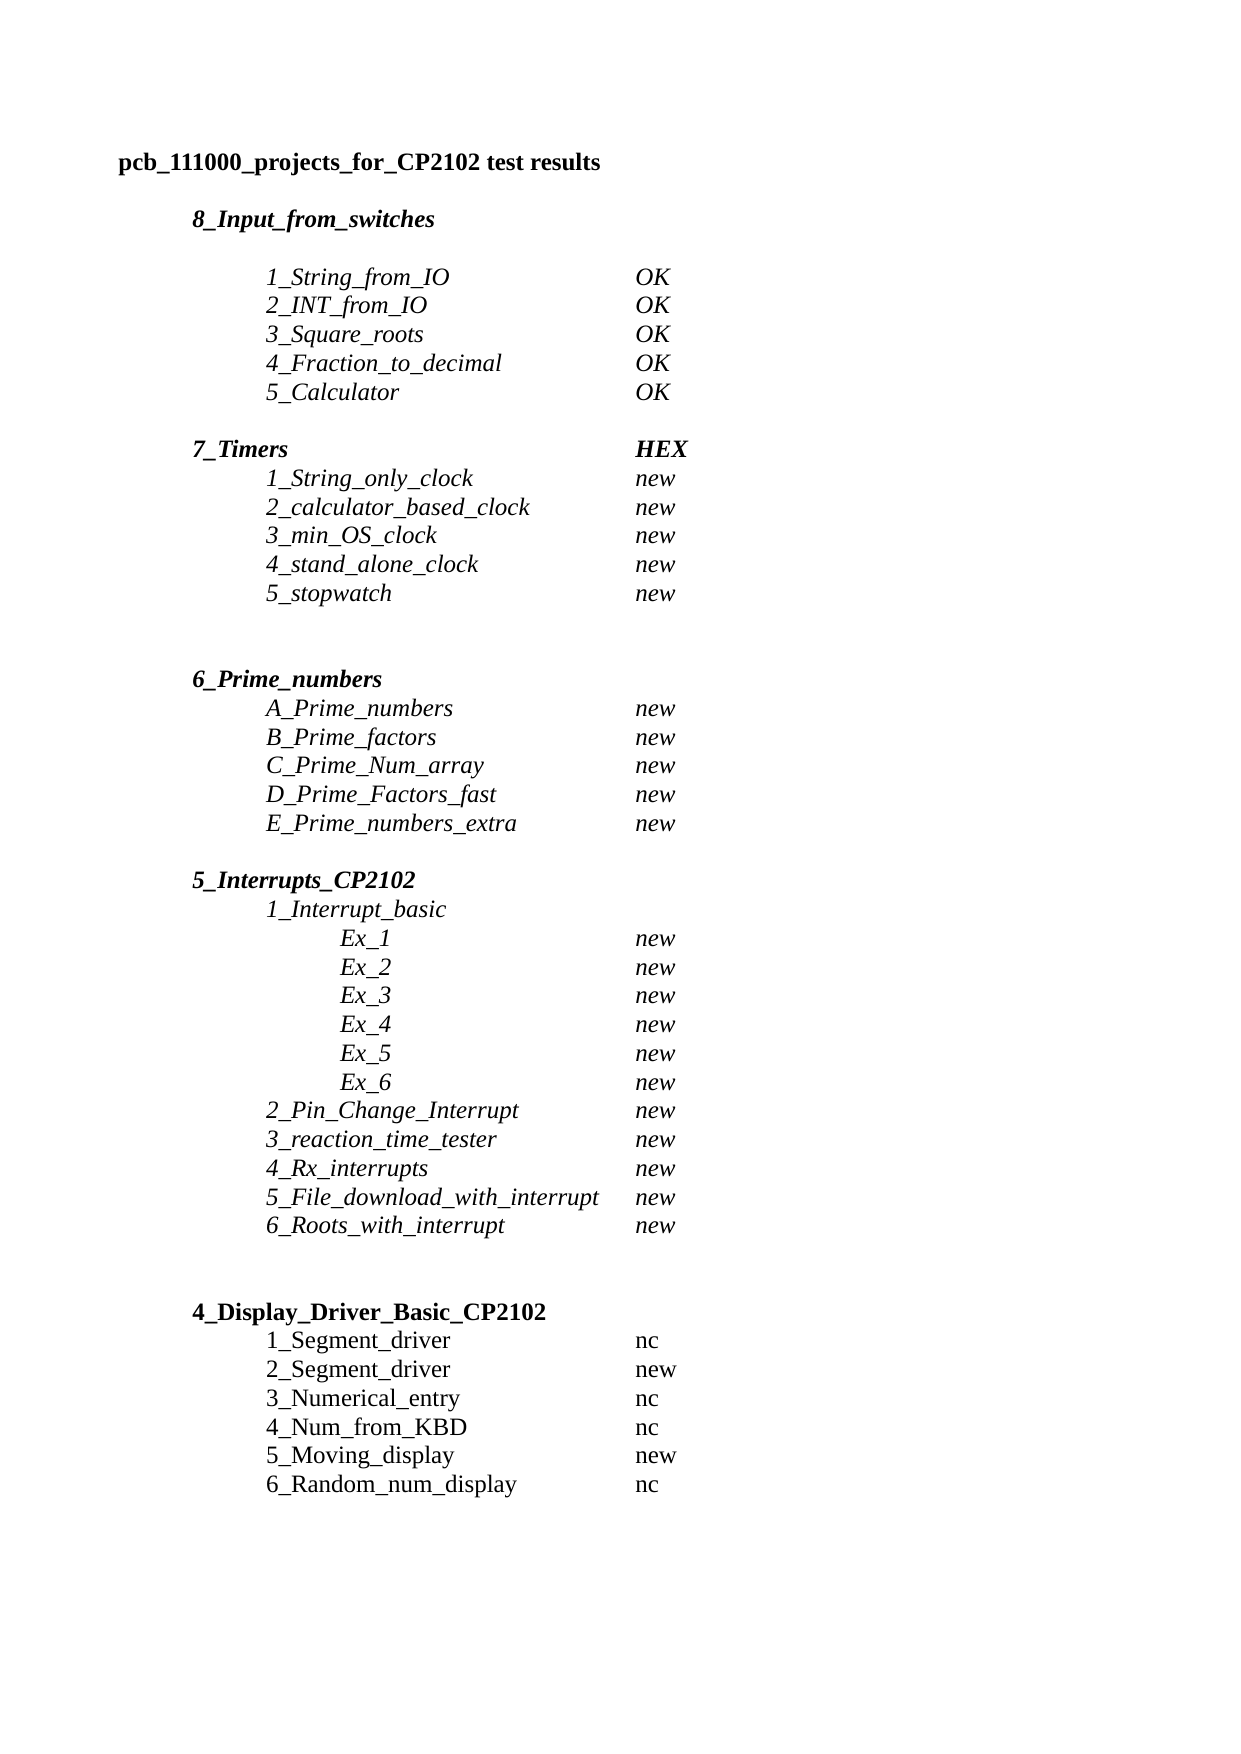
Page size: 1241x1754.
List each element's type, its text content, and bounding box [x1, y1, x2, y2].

text Ex_1 new [118, 923, 1122, 952]
text pcb_111000_projects_for_CP2102 test results [118, 147, 1122, 176]
text 7_Timers HEX [118, 434, 1122, 463]
text 2_calculator_based_clock new [118, 492, 1122, 521]
text 6_Random_num_display nc [118, 1469, 1122, 1498]
text C_Prime_Num_array new [118, 751, 1122, 779]
text 1_Interrupt_basic [118, 894, 1122, 923]
text Ex_4 new [118, 1009, 1122, 1038]
text Ex_3 new [118, 981, 1122, 1009]
text 3_Numerical_entry nc [118, 1383, 1122, 1412]
text Ex_2 new [118, 952, 1122, 981]
text 4_Rx_interrupts new [118, 1153, 1122, 1182]
text Ex_5 new [118, 1038, 1122, 1067]
text Ex_6 new [118, 1067, 1122, 1096]
text 2_Segment_driver new [118, 1354, 1122, 1383]
text 5_Interrupts_CP2102 [118, 866, 1122, 894]
text 1_String_only_clock new [118, 463, 1122, 492]
text 6_Roots_with_interrupt new [118, 1211, 1122, 1239]
text 5_Calculator OK [266, 377, 1122, 406]
text 4_Display_Driver_Basic_CP2102 [118, 1297, 1122, 1326]
text 4_stand_alone_clock new [118, 549, 1122, 578]
text 4_Fraction_to_decimal OK [266, 348, 1122, 377]
text 6_Prime_numbers [118, 664, 1122, 693]
text E_Prime_numbers_extra new [118, 808, 1122, 837]
text 2_INT_from_IO OK [266, 291, 1122, 319]
text 3_reaction_time_tester new [118, 1124, 1122, 1153]
text 8_Input_from_switches [118, 204, 1122, 233]
text B_Prime_factors new [118, 722, 1122, 751]
text 2_Pin_Change_Interrupt new [118, 1096, 1122, 1124]
text A_Prime_numbers new [118, 693, 1122, 722]
text 3_Square_roots OK [266, 319, 1122, 348]
text 3_min_OS_clock new [118, 521, 1122, 549]
text D_Prime_Factors_fast new [118, 779, 1122, 808]
text 5_stopwatch new [118, 578, 1122, 607]
text 1_String_from_IO OK [266, 262, 1122, 291]
text 1_Segment_driver nc [118, 1326, 1122, 1354]
text 4_Num_from_KBD nc [118, 1412, 1122, 1441]
text 5_Moving_display new [118, 1441, 1122, 1469]
text 5_File_download_with_interrupt new [118, 1182, 1122, 1211]
